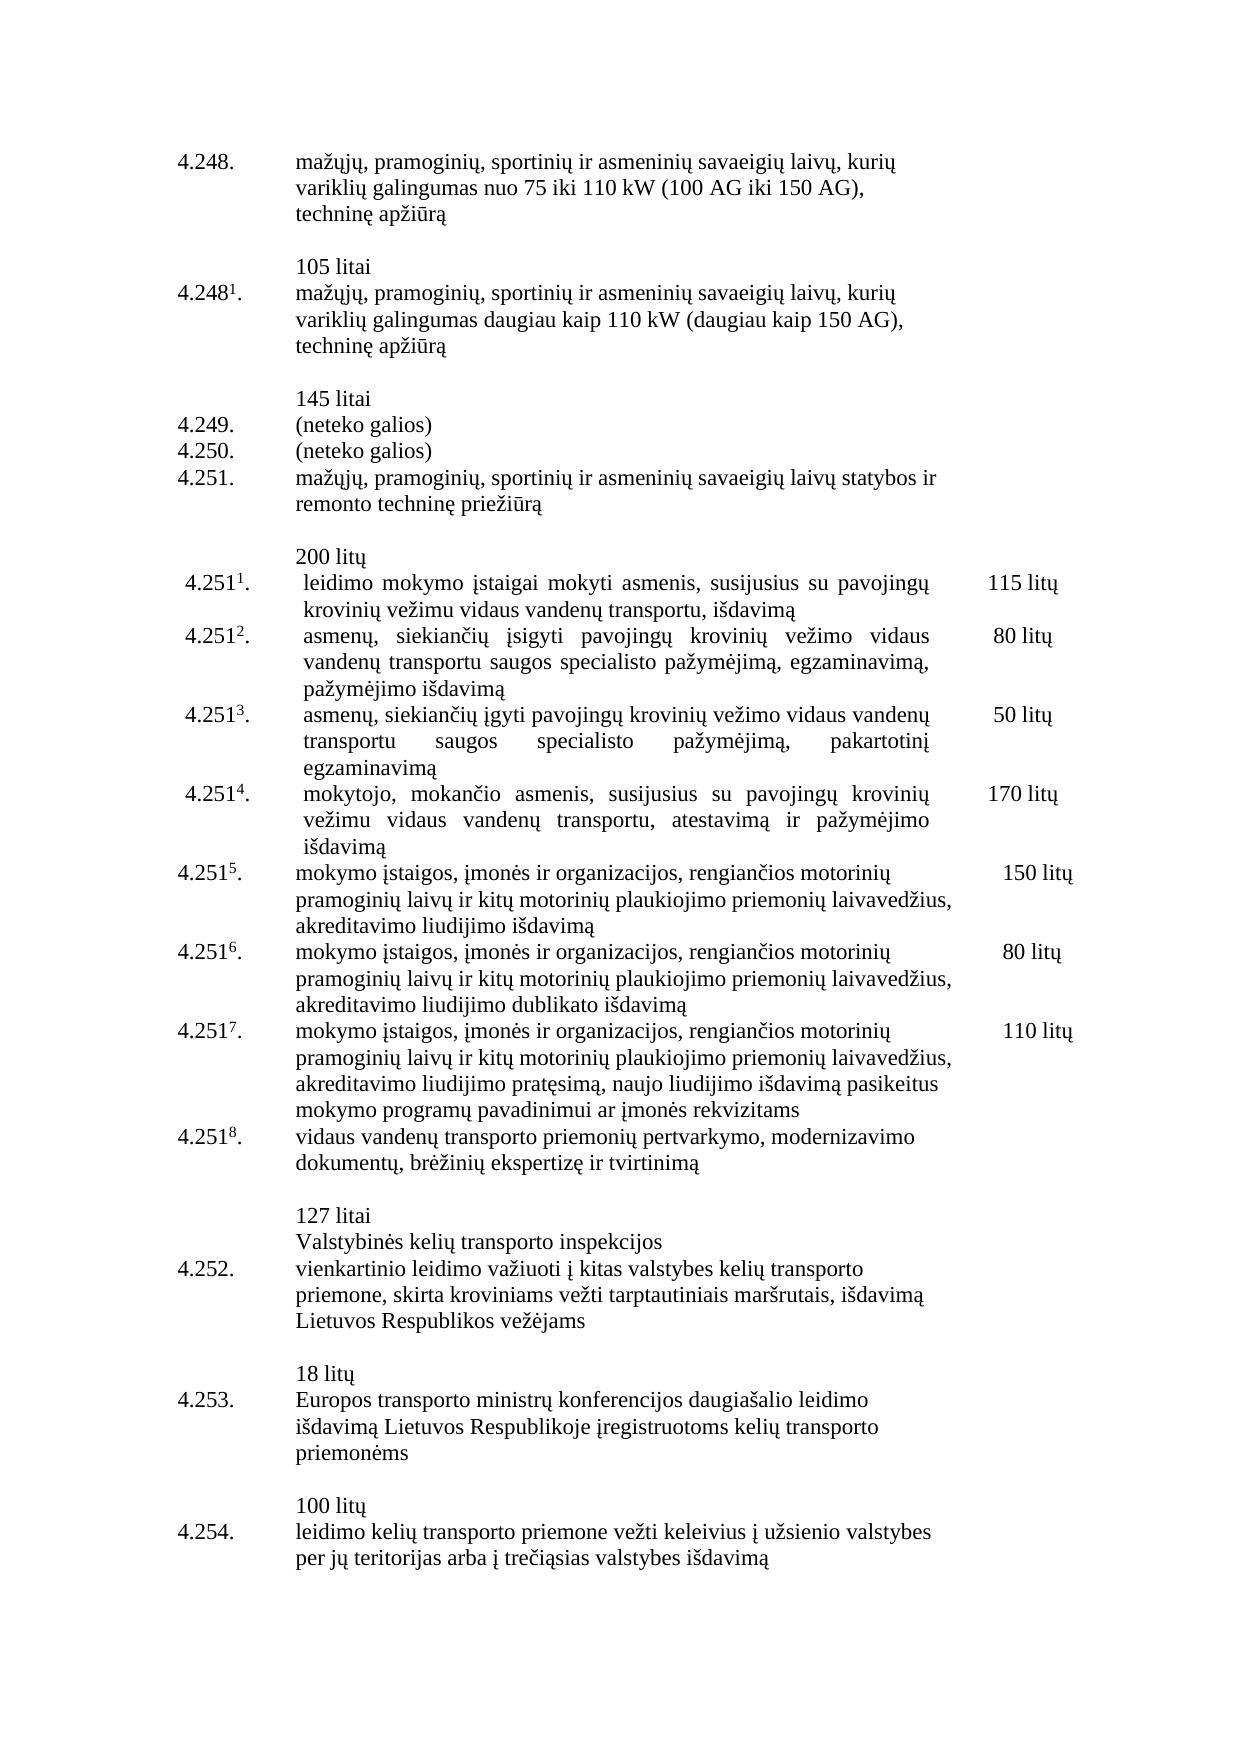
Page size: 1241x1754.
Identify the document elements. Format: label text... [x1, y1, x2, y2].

text 4.251. mažųjų, pramoginių, sportinių ir asmeninių savaeigių laivų statybos ir remonto techninę priežiūrą 200 litų [177, 464, 945, 569]
text akreditavimo liudijimo pratęsimą, naujo liudijimo išdavimą pasikeitus [177, 1070, 1122, 1096]
table_header leidimo mokymo įstaigai mokyti asmenis, susijusius su pavojingų krovinių vežimu vidaus vandenų transportu, išdavimą [292, 569, 942, 622]
text 4.248. mažųjų, pramoginių, sportinių ir asmeninių savaeigių laivų, kurių variklių galingumas nuo 75 iki 110 kW (100 AG iki 150 AG), techninę apžiūrą 105 litai [177, 148, 945, 279]
text pramoginių laivų ir kitų motorinių plaukiojimo priemonių laivavedžius, [177, 1044, 1122, 1070]
text 4.250. (neteko galios) [177, 438, 945, 464]
text 4.2516. mokymo įstaigos, įmonės ir organizacijos, rengiančios motorinių 80 litų [177, 938, 1122, 965]
table_cell 4.2514. [174, 780, 292, 859]
text 4.2517. mokymo įstaigos, įmonės ir organizacijos, rengiančios motorinių 110 litų [177, 1017, 1122, 1044]
text pramoginių laivų ir kitų motorinių plaukiojimo priemonių laivavedžius, [177, 886, 1122, 912]
text pramoginių laivų ir kitų motorinių plaukiojimo priemonių laivavedžius, [177, 965, 1122, 991]
text 4.249. (neteko galios) [177, 411, 945, 438]
table_header 115 litų [942, 569, 1104, 622]
table_cell mokytojo, mokančio asmenis, susijusius su pavojingų krovinių vežimu vidaus vandenų transportu, atestavimą ir pažymėjimo išdavimą [292, 780, 942, 859]
text Valstybinės kelių transporto inspekcijos [177, 1228, 945, 1254]
table_cell asmenų, siekiančių įgyti pavojingų krovinių vežimo vidaus vandenų transportu saugos specialisto pažymėjimą, pakartotinį egzaminavimą [292, 701, 942, 780]
text 4.2515. mokymo įstaigos, įmonės ir organizacijos, rengiančios motorinių 150 litų [177, 859, 1122, 886]
table_header 4.2511. [174, 569, 292, 622]
text 4.252. vienkartinio leidimo važiuoti į kitas valstybes kelių transporto priemone, skirta kroviniams vežti tarptautiniais maršrutais, išdavimą Lietuvos Respublikos vežėjams 18 litų [177, 1254, 945, 1386]
text akreditavimo liudijimo išdavimą [177, 912, 1122, 938]
table_cell 4.2513. [174, 701, 292, 780]
text 4.2481. mažųjų, pramoginių, sportinių ir asmeninių savaeigių laivų, kurių variklių galingumas daugiau kaip 110 kW (daugiau kaip 150 AG), techninę apžiūrą 145 litai [177, 279, 945, 411]
table_cell 80 litų [942, 622, 1104, 701]
table_cell asmenų, siekiančių įsigyti pavojingų krovinių vežimo vidaus vandenų transportu saugos specialisto pažymėjimą, egzaminavimą, pažymėjimo išdavimą [292, 622, 942, 701]
table_cell 4.2512. [174, 622, 292, 701]
text 4.254. leidimo kelių transporto priemone vežti keleivius į užsienio valstybes per jų teritorijas arba į trečiąsias valstybes išdavimą [177, 1518, 945, 1571]
text 4.2518. vidaus vandenų transporto priemonių pertvarkymo, modernizavimo dokumentų, brėžinių ekspertizę ir tvirtinimą 127 litai [177, 1123, 945, 1228]
text akreditavimo liudijimo dublikato išdavimą [177, 991, 1122, 1017]
table_cell 170 litų [942, 780, 1104, 859]
table_cell 50 litų [942, 701, 1104, 780]
text 4.253. Europos transporto ministrų konferencijos daugiašalio leidimo išdavimą Lietuvos Respublikoje įregistruotoms kelių transporto priemonėms 100 litų [177, 1386, 945, 1518]
text mokymo programų pavadinimui ar įmonės rekvizitams [177, 1096, 1122, 1123]
